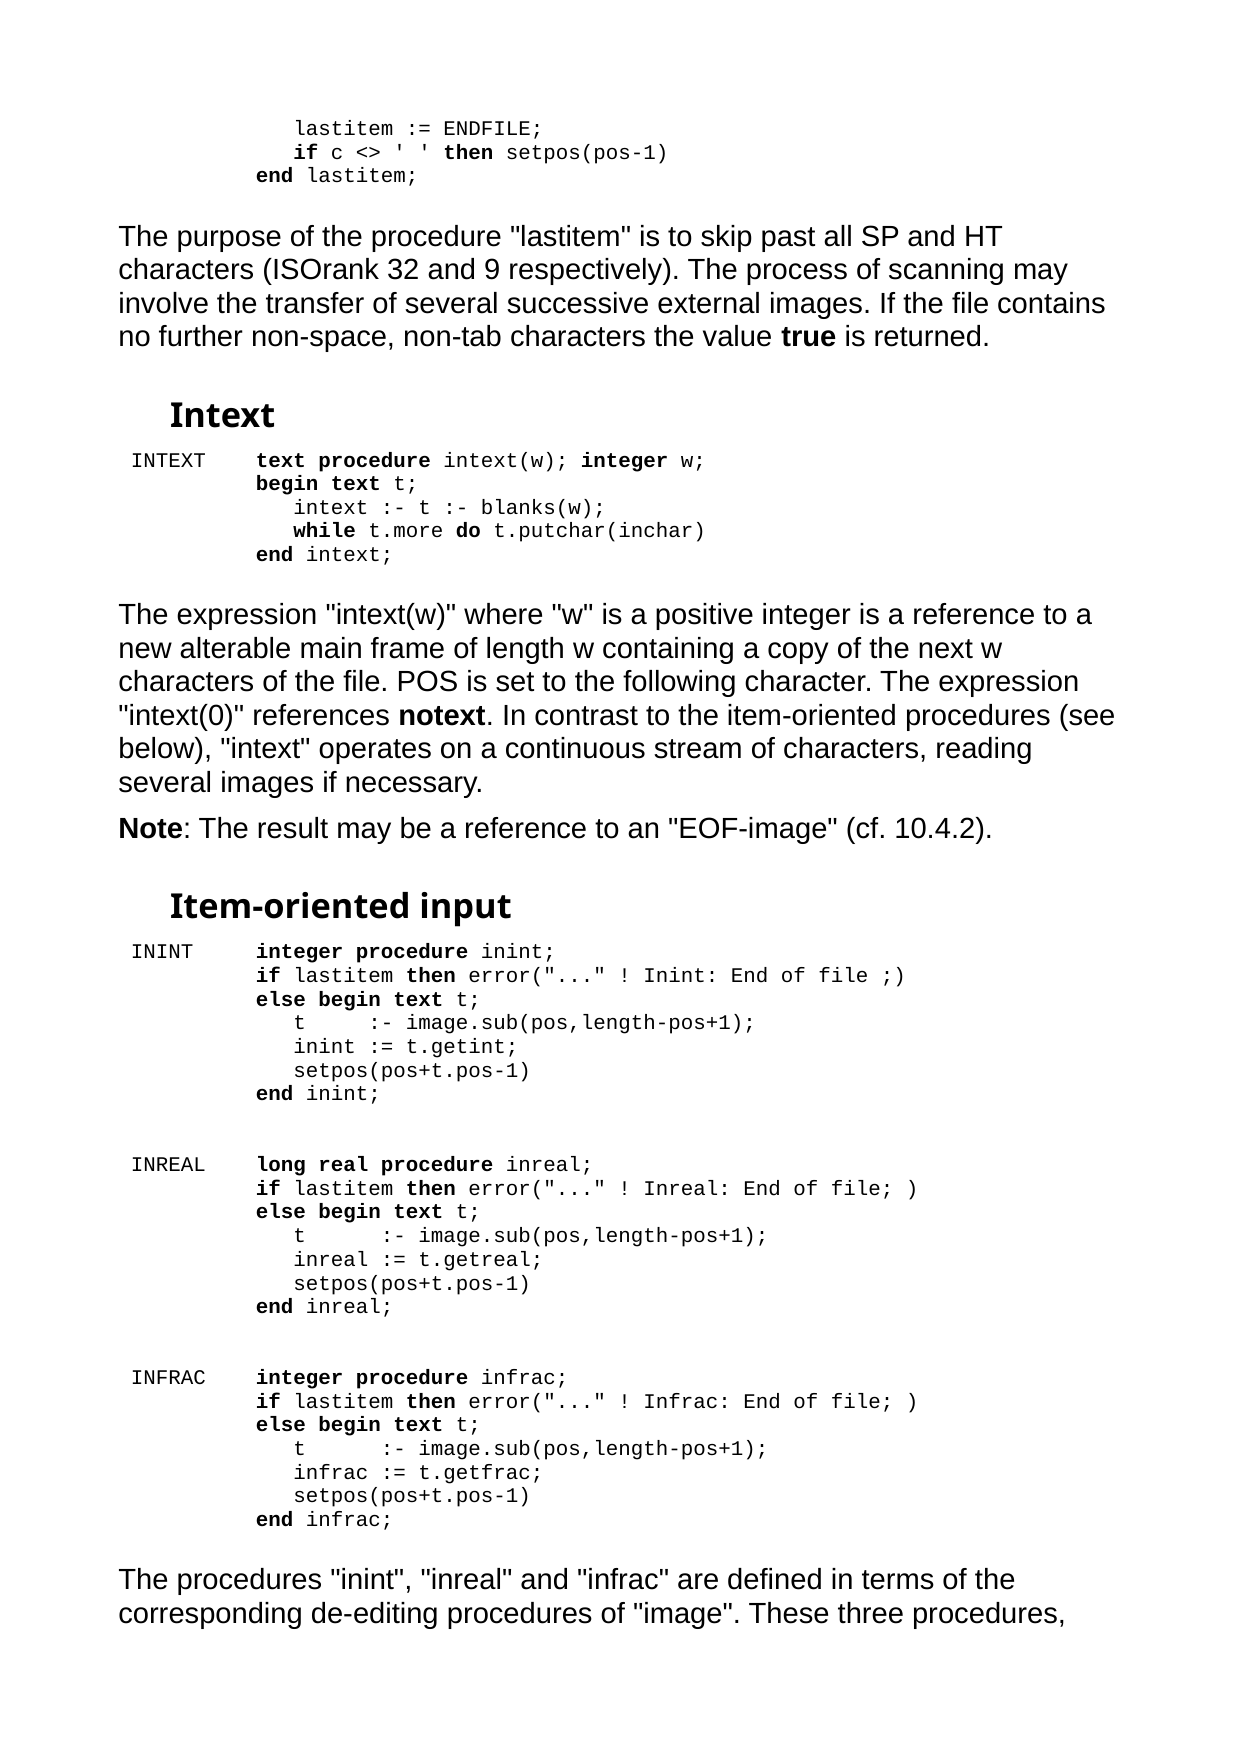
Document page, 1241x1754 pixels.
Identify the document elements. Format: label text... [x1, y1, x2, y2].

text infrac := t.getfrac; [118, 1462, 1122, 1485]
text t :- image.sub(pos,length-pos+1); [118, 1225, 1122, 1249]
text end lastitem; [118, 165, 1122, 189]
text intext :- t :- blanks(w); [118, 497, 1122, 521]
text setpos(pos+t.pos-1) [118, 1272, 1122, 1296]
text t :- image.sub(pos,length-pos+1); [118, 1012, 1122, 1036]
text The expression "intext(w)" where "w" is a positive integer is a reference to a new alterable main frame of length w containing a copy of the next w characters of the file. POS is set to the following character. The expression "intext(0)" references notext. In contrast to the item-oriented procedures (see below), "intext" operates on a continuous stream of characters, reading several images if necessary. [118, 597, 1122, 798]
subtitle Item-oriented input [170, 882, 1122, 929]
text while t.more do t.putchar(inchar) [118, 521, 1122, 544]
text Note: The result may be a reference to an "EOF-image" (cf. 10.4.2). [118, 811, 1122, 844]
text if lastitem then error("..." ! Inint: End of file ;) [118, 965, 1122, 989]
text INTEXT text procedure intext(w); integer w; [118, 449, 1122, 473]
text t :- image.sub(pos,length-pos+1); [118, 1438, 1122, 1462]
text end inreal; [118, 1296, 1122, 1320]
text INREAL long real procedure inreal; [118, 1154, 1122, 1178]
text else begin text t; [118, 1202, 1122, 1225]
text end intext; [118, 544, 1122, 568]
text if lastitem then error("..." ! Infrac: End of file; ) [118, 1391, 1122, 1414]
text setpos(pos+t.pos-1) [118, 1485, 1122, 1509]
text ININT integer procedure inint; [118, 941, 1122, 965]
text setpos(pos+t.pos-1) [118, 1060, 1122, 1083]
text begin text t; [118, 473, 1122, 497]
text lastitem := ENDFILE; [118, 118, 1122, 142]
text if lastitem then error("..." ! Inreal: End of file; ) [118, 1178, 1122, 1202]
text end infrac; [118, 1509, 1122, 1533]
text else begin text t; [118, 989, 1122, 1012]
text end inint; [118, 1083, 1122, 1107]
text if c <> ' ' then setpos(pos-1) [118, 142, 1122, 165]
text else begin text t; [118, 1414, 1122, 1438]
text inreal := t.getreal; [118, 1249, 1122, 1272]
subtitle Intext [170, 390, 1122, 437]
text The purpose of the procedure "lastitem" is to skip past all SP and HT characters (ISOrank 32 and 9 respectively). The process of scanning may involve the transfer of several successive external images. If the file contains no further non-space, non-tab characters the value true is returned. [118, 218, 1122, 353]
text The procedures "inint", "inreal" and "infrac" are defined in terms of the corresponding de-editing procedures of "image". These three procedures, [118, 1562, 1122, 1629]
text inint := t.getint; [118, 1036, 1122, 1060]
text INFRAC integer procedure infrac; [118, 1367, 1122, 1391]
